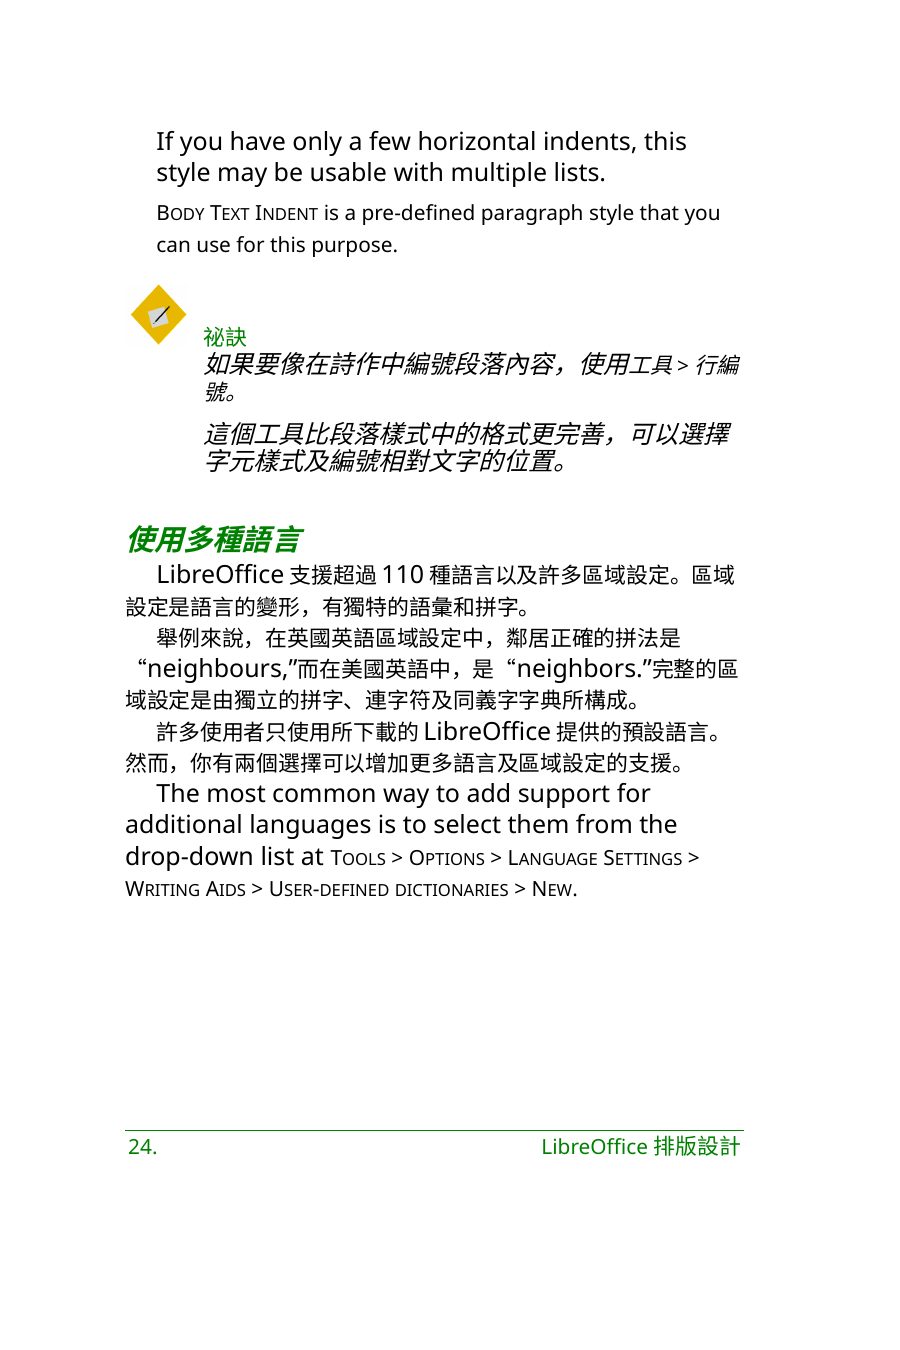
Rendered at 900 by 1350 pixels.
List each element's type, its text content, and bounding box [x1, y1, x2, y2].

text 舉例來說，在英國英語區域設定中，鄰居正確的拼法是“neighbours,”而在美國英語中，是“neighbors.”完整的區域設定是由獨立的拼字、連字符及同義字字典所構成。 [125, 621, 744, 715]
text If you have only a few horizontal indents, this style may be usable with multiple lists. [156, 125, 744, 187]
list 祕訣 [125, 282, 744, 352]
text 這個工具比段落樣式中的格式更完善，可以選擇字元樣式及編號相對文字的位置。 [203, 422, 744, 476]
picture [126, 283, 189, 346]
text Body Text Indent is a pre-defined paragraph style that you can use for this purpose. [156, 196, 744, 258]
text LibreOffice支援超過110種語言以及許多區域設定。區域設定是語言的變形，有獨特的語彙和拼字。 [125, 559, 744, 621]
subtitle 使用多種語言 [125, 517, 744, 559]
text 許多使用者只使用所下載的LibreOffice提供的預設語言。然而，你有兩個選擇可以增加更多語言及區域設定的支援。 [125, 715, 744, 778]
text The most common way to add support for additional languages is to select them from the drop-down list at Tools > Options > Language Settings > Writing Aids > User-defined dictionaries > New. [125, 778, 744, 903]
text 如果要像在詩作中編號段落內容，使用工具 > 行編號。 [203, 352, 744, 406]
